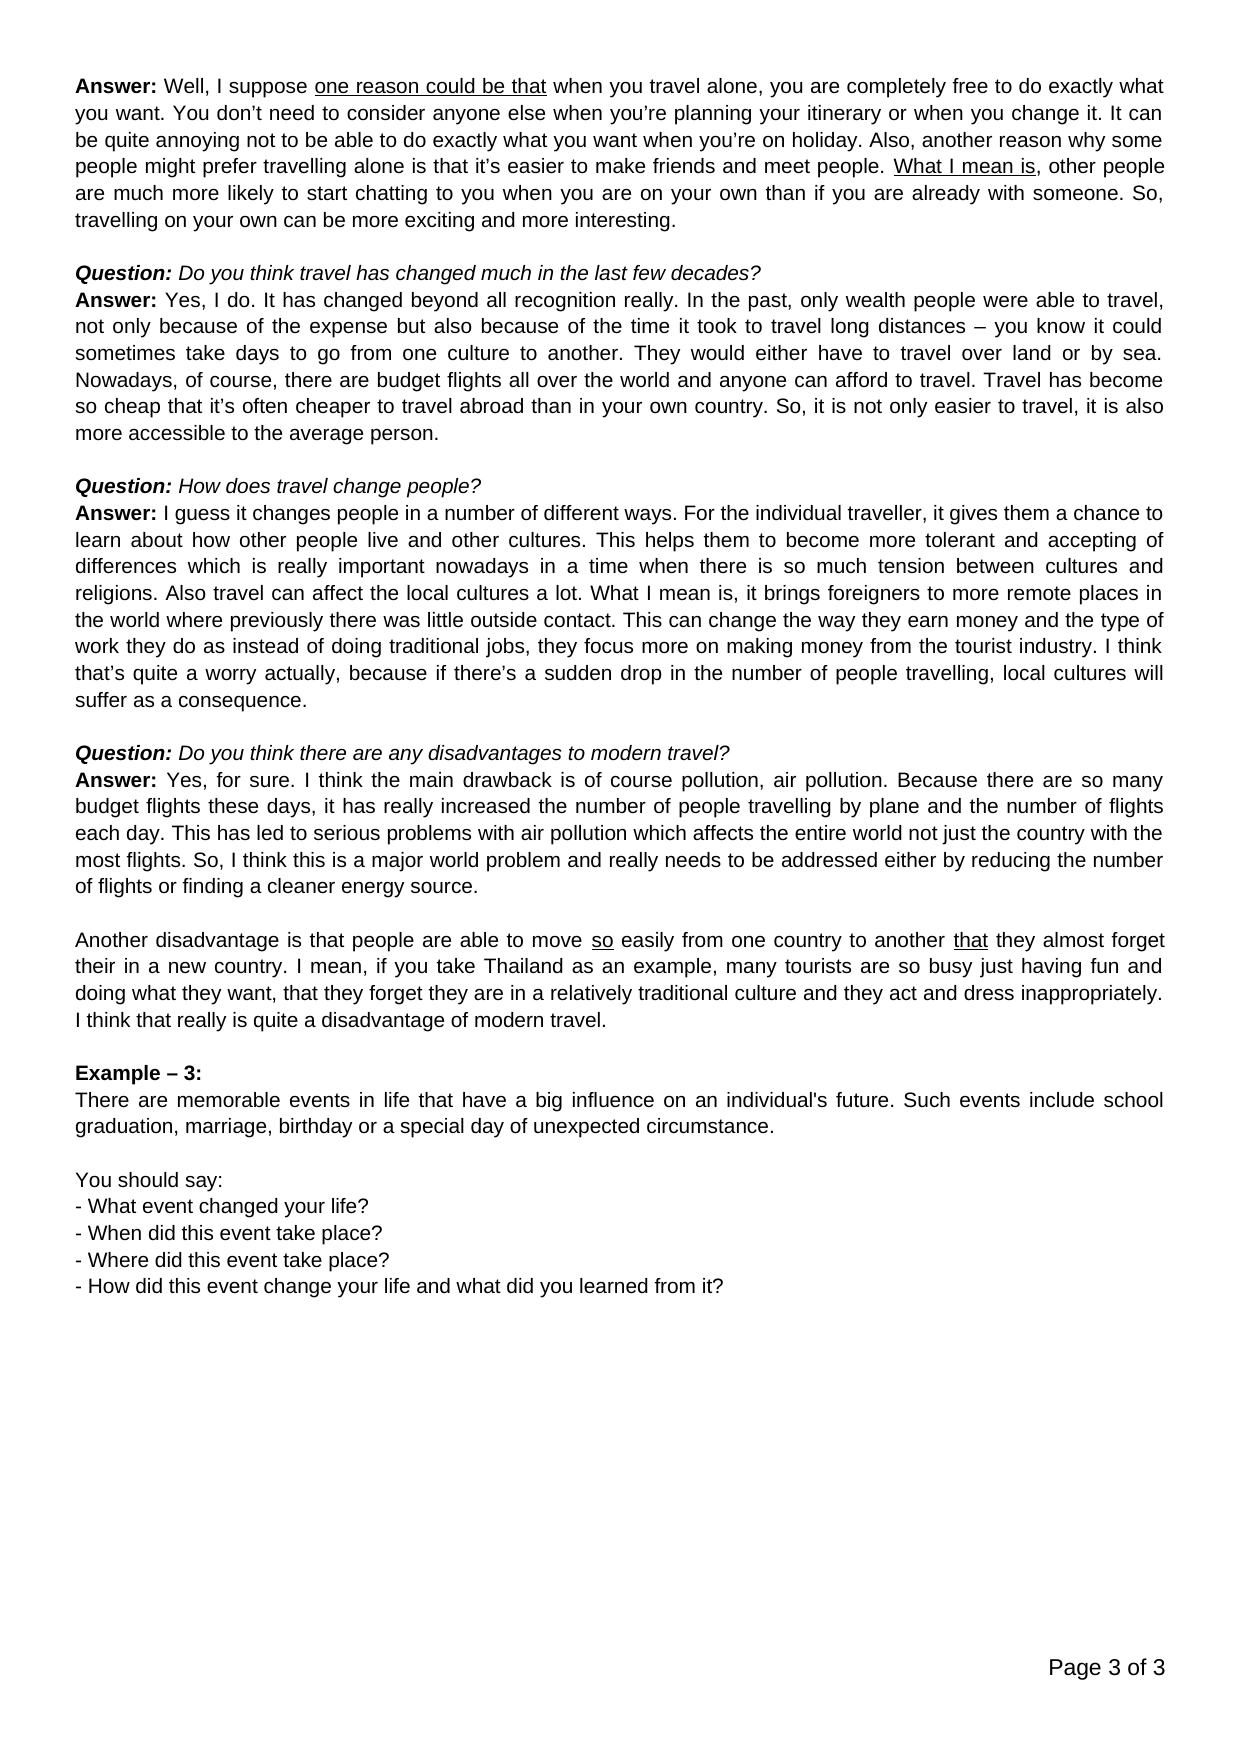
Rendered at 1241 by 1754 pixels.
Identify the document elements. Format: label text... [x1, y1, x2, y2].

text Answer: Yes, I do. It has changed beyond all recognition really. In the past, only wealth people were able to travel, not only because of the expense but also because of the time it took to travel long distances – you know it could sometimes take days to go from one culture to another. They would either have to travel over land or by sea. Nowadays, of course, there are budget flights all over the world and anyone can afford to travel. Travel has become so cheap that it’s often cheaper to travel abroad than in your own country. So, it is not only easier to travel, it is also more accessible to the average person. [75, 288, 1165, 445]
text - Where did this event take place? [75, 1248, 1165, 1272]
text - How did this event change your life and what did you learned from it? [75, 1275, 1165, 1298]
text You should say: [75, 1168, 1165, 1192]
text There are memorable events in life that have a big influence on an individual's future. Such events include school graduation, marriage, birthday or a special day of unexpected circumstance. [75, 1088, 1165, 1138]
text Answer: Well, I suppose one reason could be that when you travel alone, you are completely free to do exactly what you want. You don’t need to consider anyone else when you’re planning your itinerary or when you change it. It can be quite annoying not to be able to do exactly what you want when you’re on holiday. Also, another reason why some people might prefer travelling alone is that it’s easier to make friends and meet people. What I mean is, other people are much more likely to start chatting to you when you are on your own than if you are already with someone. So, travelling on your own can be more exciting and more interesting. [75, 75, 1165, 232]
text Question: Do you think there are any disadvantages to modern travel? [75, 742, 1165, 765]
text - When did this event take place? [75, 1222, 1165, 1245]
text Question: How does travel change people? [75, 475, 1165, 498]
text Answer: Yes, for sure. I think the main drawback is of course pollution, air pollution. Because there are so many budget flights these days, it has really increased the number of people travelling by plane and the number of flights each day. This has led to serious problems with air pollution which affects the entire world not just the country with the most flights. So, I think this is a major world problem and really needs to be addressed either by reducing the number of flights or finding a cleaner energy source. [75, 768, 1165, 898]
text Another disadvantage is that people are able to move so easily from one country to another that they almost forget their in a new country. I mean, if you take Thailand as an example, many tourists are so busy just having fun and doing what they want, that they forget they are in a relatively traditional culture and they act and dress inappropriately. I think that really is quite a disadvantage of modern travel. [75, 928, 1165, 1032]
text Question: Do you think travel has changed much in the last few decades? [75, 262, 1165, 285]
text Answer: I guess it changes people in a number of different ways. For the individual traveller, it gives them a chance to learn about how other people live and other cultures. This helps them to become more tolerant and accepting of differences which is really important nowadays in a time when there is so much tension between cultures and religions. Also travel can affect the local cultures a lot. What I mean is, it brings foreigners to more remote places in the world where previously there was little outside contact. This can change the way they earn money and the type of work they do as instead of doing traditional jobs, they focus more on making money from the tourist industry. I think that’s quite a worry actually, because if there’s a sudden drop in the number of people travelling, local cultures will suffer as a consequence. [75, 502, 1165, 712]
text Example – 3: [75, 1062, 1165, 1085]
text - What event changed your life? [75, 1195, 1165, 1218]
